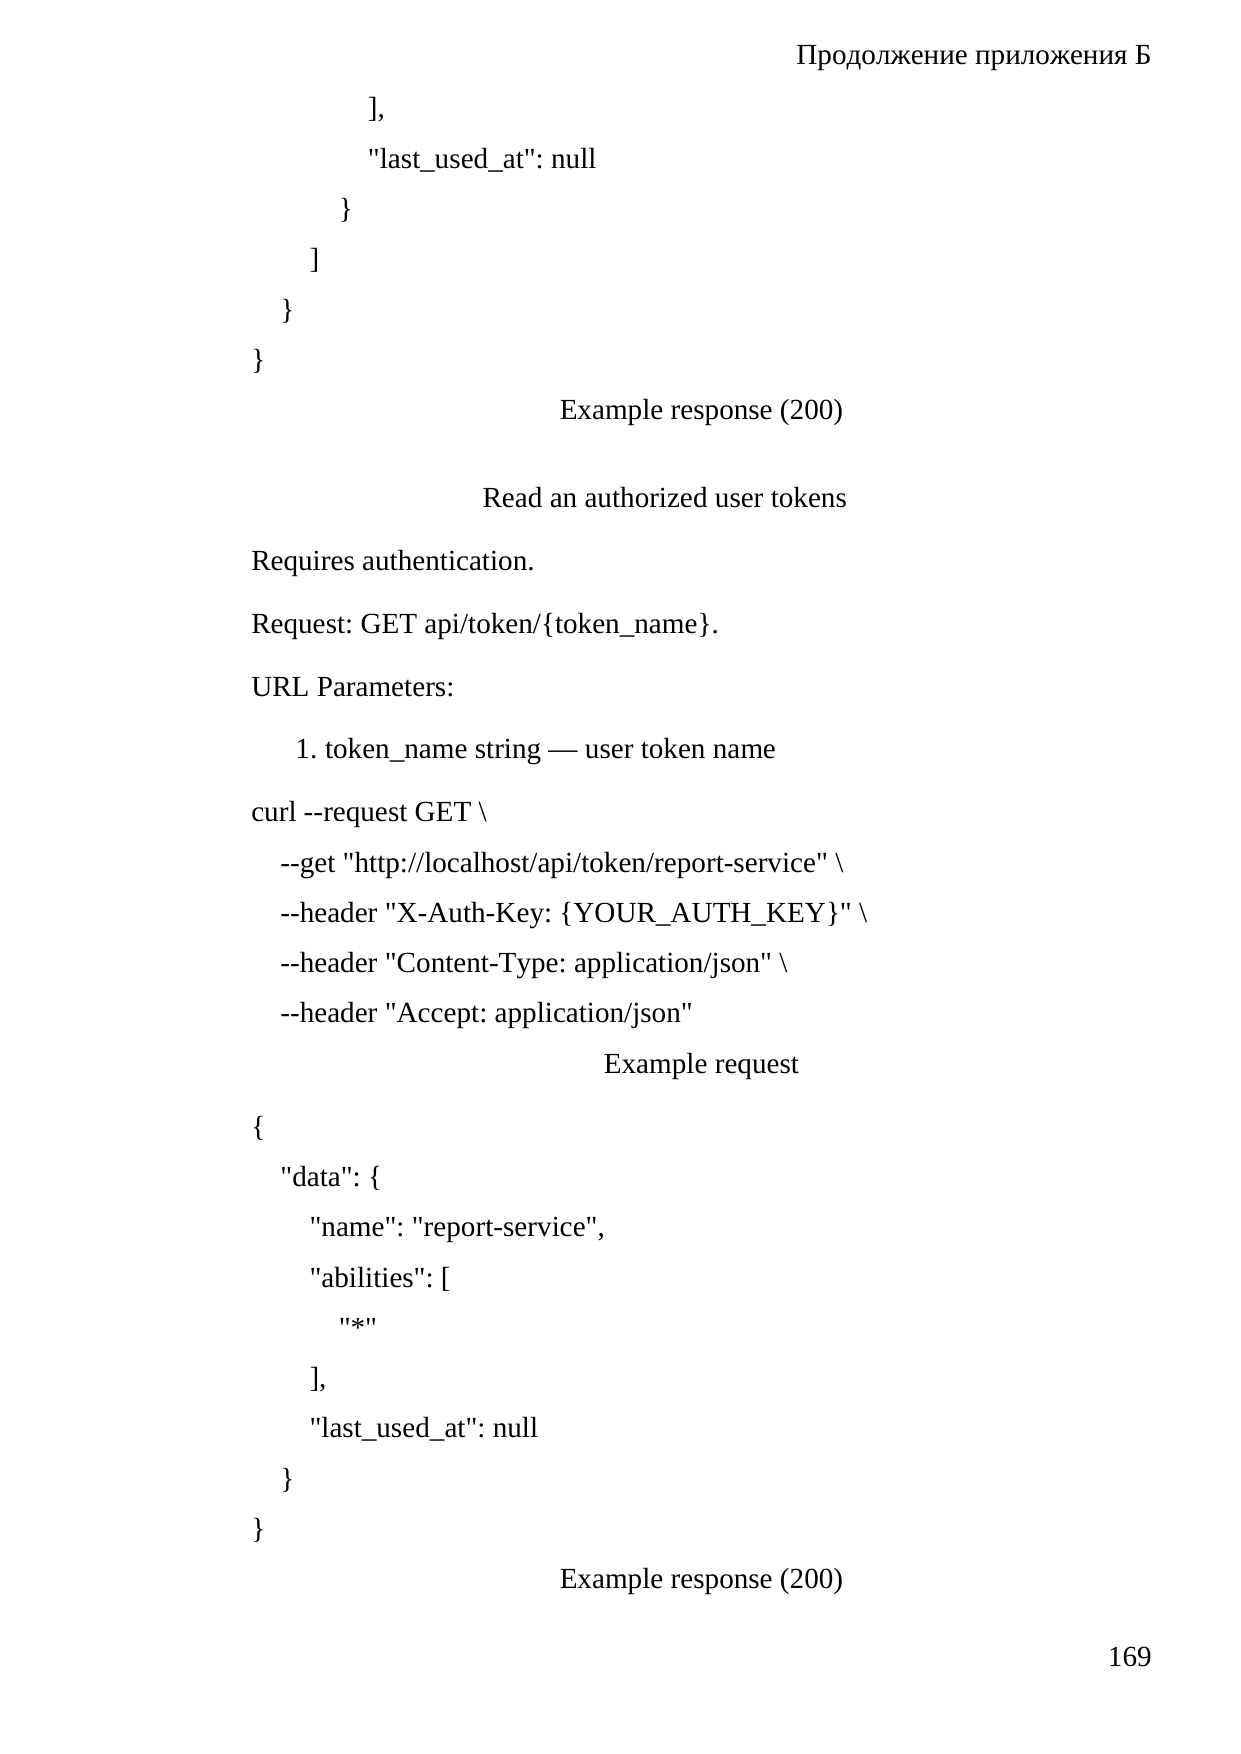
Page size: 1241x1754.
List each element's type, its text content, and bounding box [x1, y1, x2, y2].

text ], [177, 1360, 1152, 1394]
text } [177, 342, 1152, 376]
text "*" [177, 1310, 1152, 1343]
text --header "Accept: application/json" [177, 996, 1152, 1029]
text "last_used_at": null [177, 141, 1152, 174]
list token_name string — user token name [221, 732, 1152, 765]
text Example request [177, 1046, 1152, 1079]
text "abilities": [ [177, 1260, 1152, 1293]
subtitle Read an authorized user tokens [177, 480, 1152, 514]
text "data": { [177, 1159, 1152, 1193]
text Example response (200) [177, 392, 1152, 426]
text Request: GET api/token/{token_name}. [177, 606, 1152, 639]
text } [177, 1511, 1152, 1545]
text "last_used_at": null [177, 1411, 1152, 1444]
text --get "http://localhost/api/token/report-service" \ [177, 845, 1152, 878]
text ], [177, 91, 1152, 124]
text --header "X-Auth-Key: {YOUR_AUTH_KEY}" \ [177, 895, 1152, 928]
text URL Parameters: [177, 669, 1152, 702]
text Example response (200) [177, 1562, 1152, 1595]
text curl --request GET \ [177, 794, 1152, 828]
text Requires authentication. [177, 543, 1152, 577]
text } [177, 191, 1152, 225]
text ] [177, 242, 1152, 275]
text } [177, 1461, 1152, 1494]
text "name": "report-service", [177, 1209, 1152, 1243]
text { [177, 1109, 1152, 1142]
text } [177, 292, 1152, 325]
text --header "Content-Type: application/json" \ [177, 945, 1152, 979]
